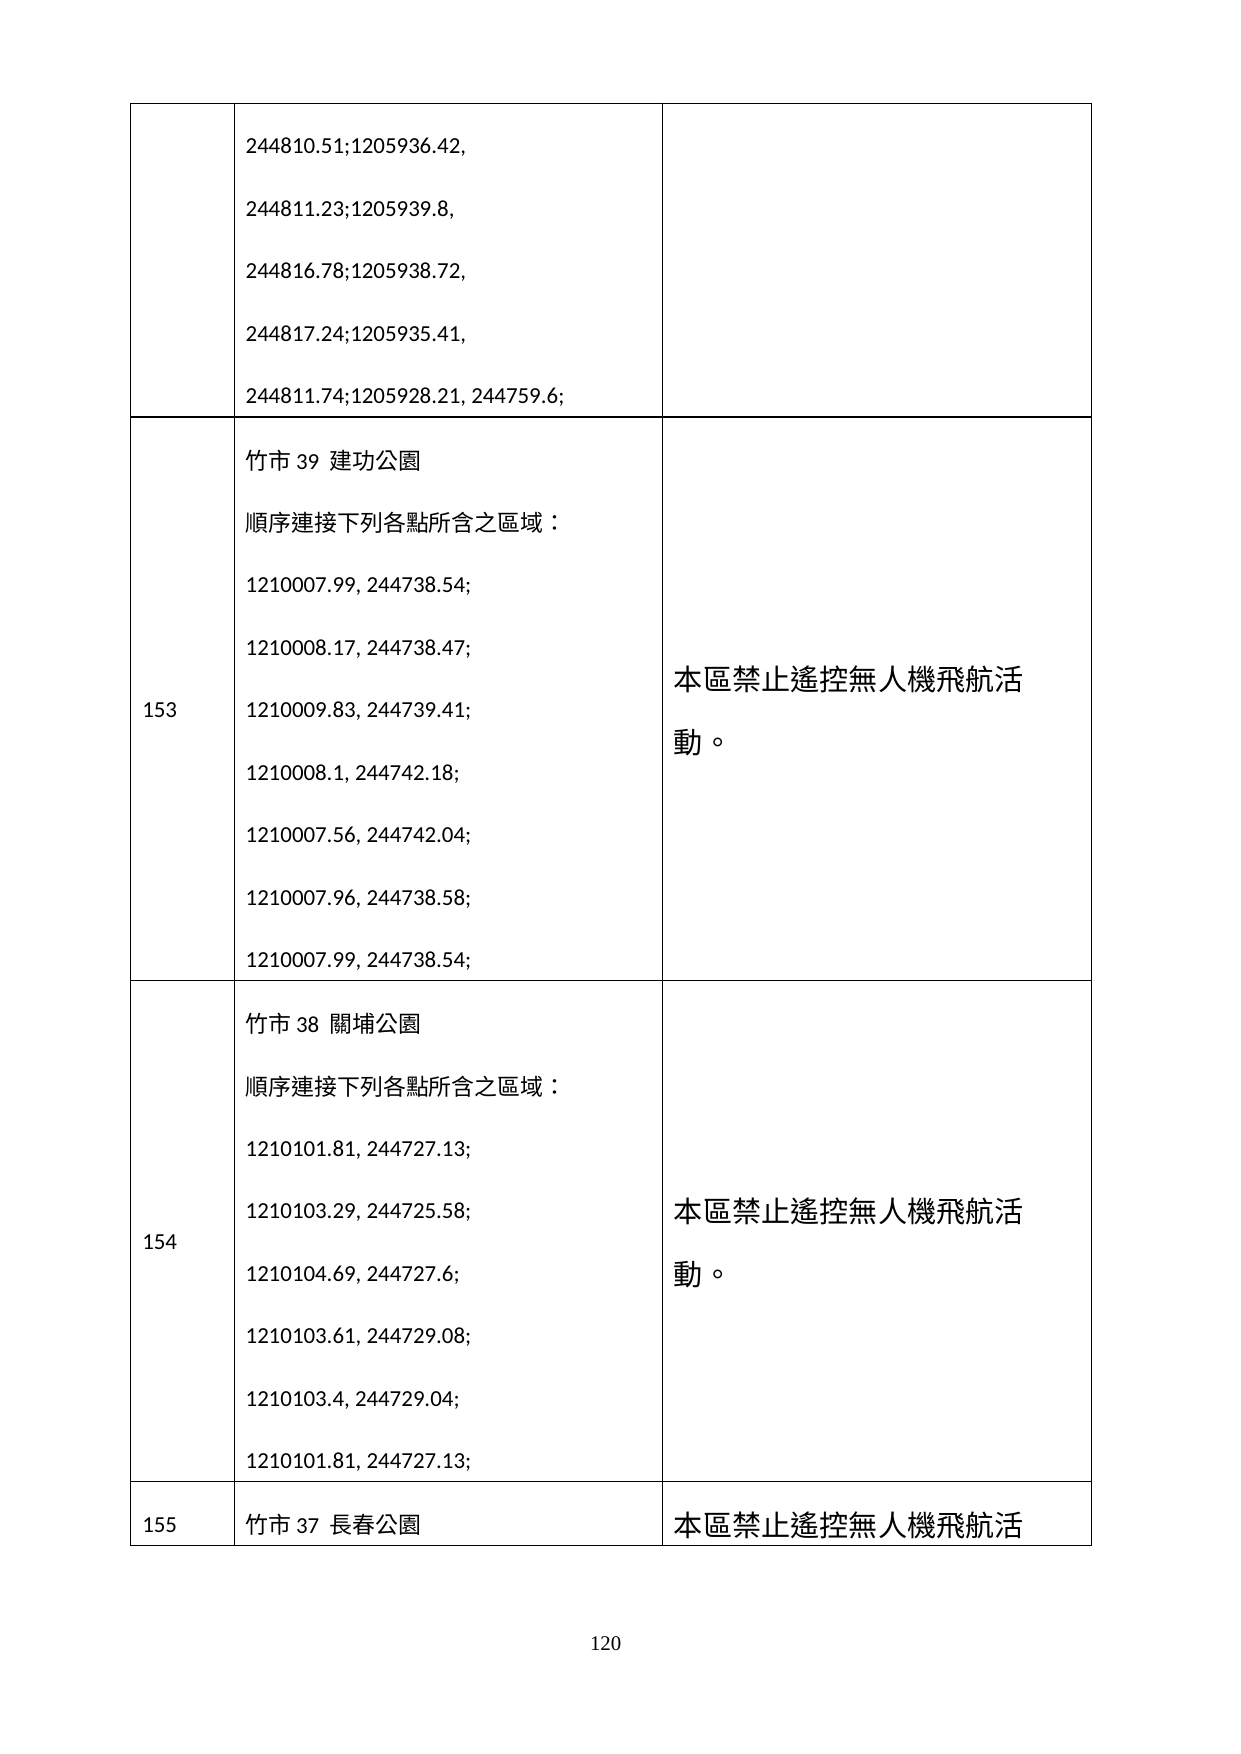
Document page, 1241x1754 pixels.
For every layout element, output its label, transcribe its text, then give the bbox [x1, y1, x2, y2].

table_cell [663, 104, 1091, 416]
table_cell 154 [131, 981, 234, 1481]
table_cell 竹市38 關埔公園 順序連接下列各點所含之區域： 1210101.81, 244727.13; 1210103.29, 244725.58; 1210104.69, 244727.6; 1210103.61, 244729.08; 1210103.4, 244729.04; 1210101.81, 244727.13; [235, 981, 662, 1481]
table_cell 244810.51;1205936.42, 244811.23;1205939.8, 244816.78;1205938.72, 244817.24;1205935.41, 244811.74;1205928.21, 244759.6; [235, 104, 662, 416]
table_cell [131, 104, 234, 416]
table_cell 155 [131, 1482, 234, 1544]
table_cell 153 [131, 418, 234, 980]
table_cell 竹市39 建功公園 順序連接下列各點所含之區域： 1210007.99, 244738.54; 1210008.17, 244738.47; 1210009.83, 244739.41; 1210008.1, 244742.18; 1210007.56, 244742.04; 1210007.96, 244738.58; 1210007.99, 244738.54; [235, 418, 662, 980]
table_cell 本區禁止遙控無人機飛航活 [663, 1482, 1091, 1544]
table_cell 竹市37 長春公園 [235, 1482, 662, 1544]
table_cell 本區禁止遙控無人機飛航活動。 [663, 981, 1091, 1481]
table_cell 本區禁止遙控無人機飛航活動。 [663, 418, 1091, 980]
